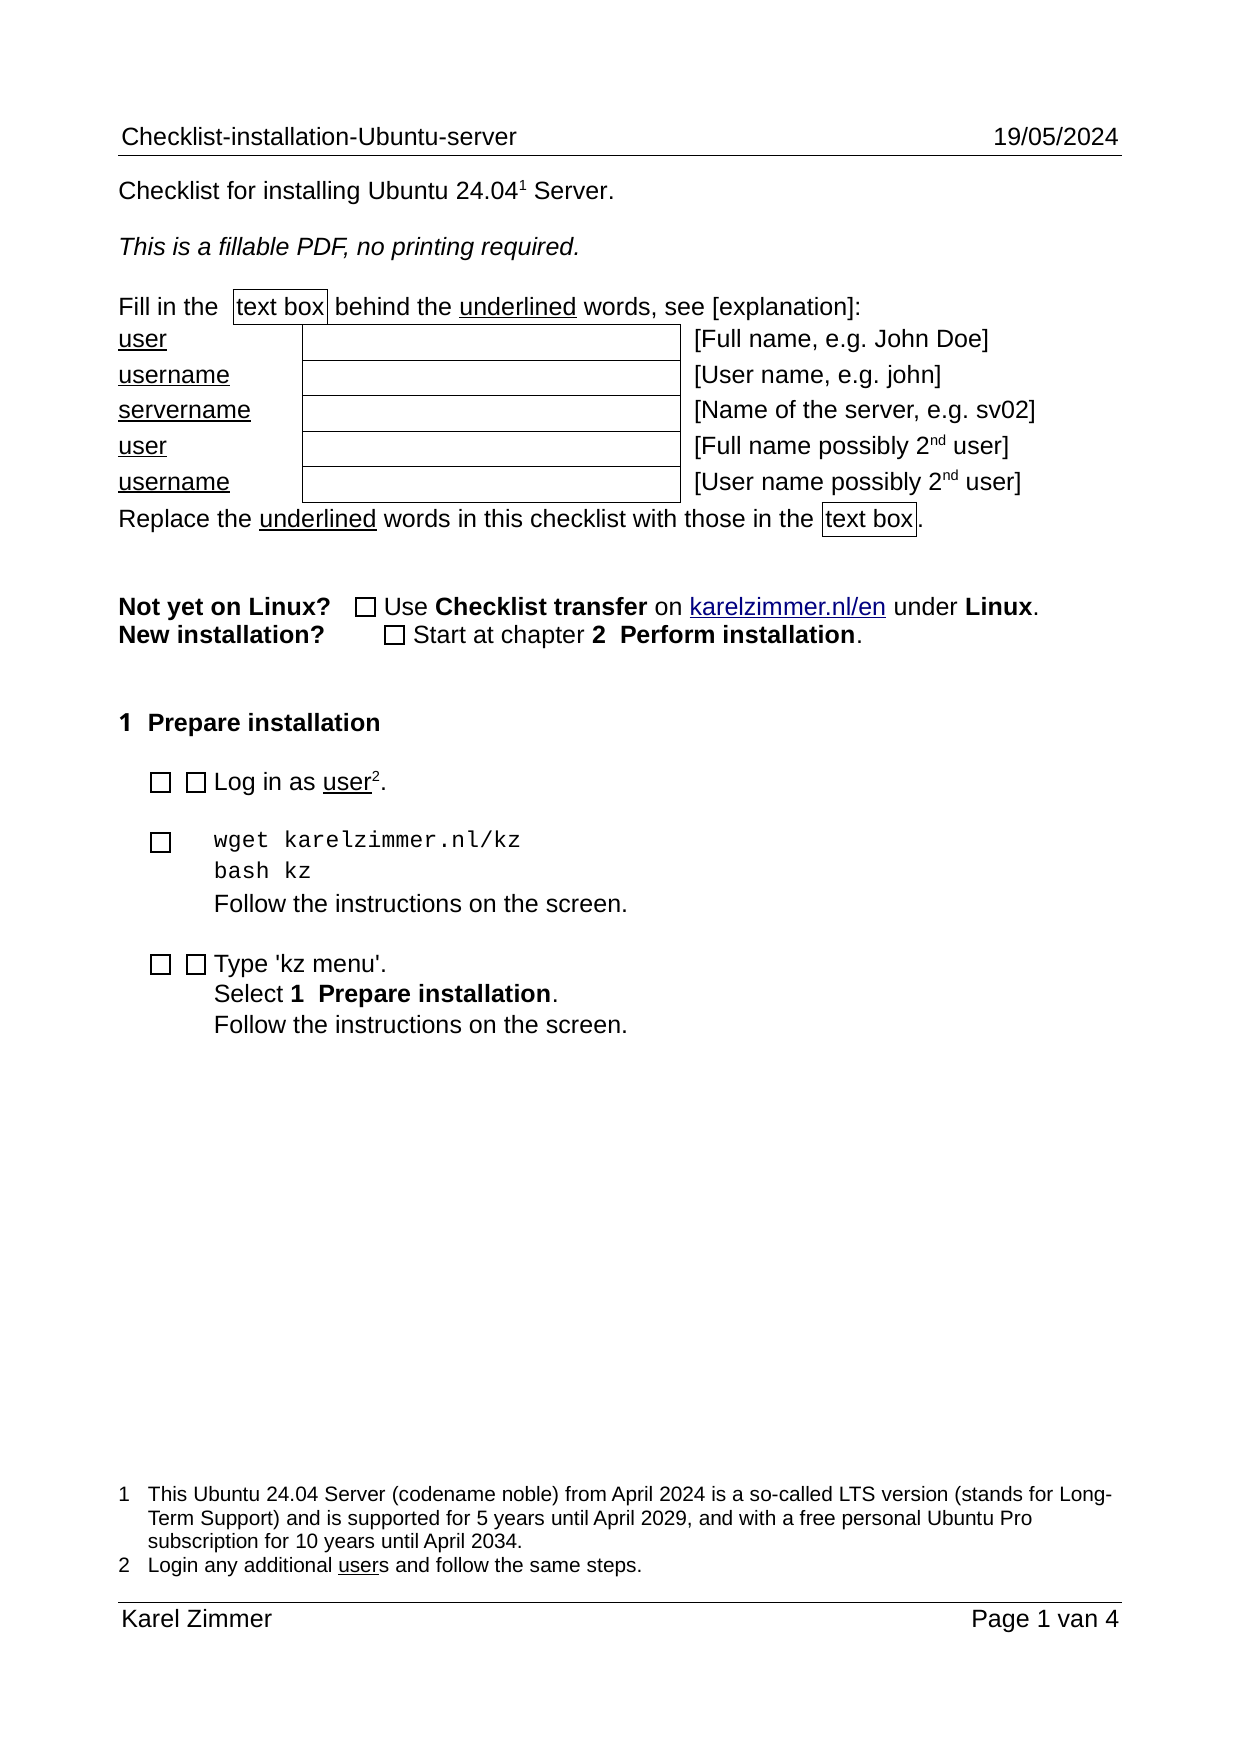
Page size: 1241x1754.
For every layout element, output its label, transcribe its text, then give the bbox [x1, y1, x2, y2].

table_cell [118, 798, 142, 828]
text Fill in the [118, 289, 233, 324]
table_cell [177, 888, 213, 919]
table_cell [118, 828, 142, 858]
table_cell bash kz [213, 858, 1122, 888]
text [User name, e.g. john] [681, 360, 1122, 395]
table_cell [177, 979, 213, 1009]
text USERname [118, 360, 302, 395]
table_cell [118, 919, 142, 949]
text text box [823, 503, 916, 536]
table_cell [142, 979, 177, 1009]
table_cell [142, 828, 177, 858]
table_cell [213, 919, 1122, 949]
text [Full name possibly 2nd user] [681, 431, 1122, 466]
table_cell [142, 919, 177, 949]
table_cell [142, 798, 177, 828]
text New installation? Start at chapter 2 Perform installation. [118, 621, 1122, 649]
table_header [118, 767, 142, 797]
table_header [142, 767, 177, 797]
text user [118, 324, 302, 360]
table_cell [142, 949, 177, 979]
text [User name possibly 2nd user] [681, 466, 1122, 502]
table_cell [118, 979, 142, 1009]
text USERName [118, 466, 302, 502]
text Replace the underlined words in this checklist with those in the [118, 502, 822, 537]
text Not yet on Linux? Use Checklist transfer on karelzimmer.nl/en under Linux. [118, 593, 1122, 621]
text Checklist for installing Ubuntu 24.04 Server. [118, 177, 1122, 205]
table_cell Follow the instructions on the screen. [213, 1010, 1122, 1040]
table_cell wget karelzimmer.nl/kz [213, 828, 1122, 858]
table_cell [177, 1010, 213, 1040]
table_cell [142, 888, 177, 919]
table_cell [177, 858, 213, 888]
table_cell [213, 798, 1122, 828]
text behind the underlined words, see [explanation]: [328, 289, 1122, 324]
list Prepare installation [118, 705, 1122, 739]
text This is a fillable PDF, no printing required. [118, 233, 1122, 261]
table_cell [118, 888, 142, 919]
text USER [118, 431, 302, 466]
table_cell [142, 1010, 177, 1040]
table_header [177, 767, 213, 797]
table_cell Follow the instructions on the screen. [213, 888, 1122, 919]
text This Ubuntu 24.04 Server (codename noble) from April 2024 is a so-called LTS version (stands for Long-Term Support) and is supported for 5 years until April 2029, and with a free personal Ubuntu Pro subscription for 10 years until April 2034. [118, 1483, 1122, 1553]
table_header Log in as USER. [213, 767, 1122, 797]
table_cell [142, 858, 177, 888]
table_cell [118, 1010, 142, 1040]
text . [917, 502, 1122, 537]
text servERNAme [118, 395, 302, 431]
table_cell [177, 949, 213, 979]
table_cell [177, 919, 213, 949]
text text box [234, 290, 327, 324]
text [Full name, e.g. John Doe] [681, 324, 1122, 360]
table_cell [118, 949, 142, 979]
table_cell Select 1 Prepare installation. [213, 979, 1122, 1009]
table_cell [177, 798, 213, 828]
table_cell Type 'kz menu'. [213, 949, 1122, 979]
text [Name of the server, e.g. sv02] [681, 395, 1122, 431]
table_cell [118, 858, 142, 888]
table_cell [177, 828, 213, 858]
